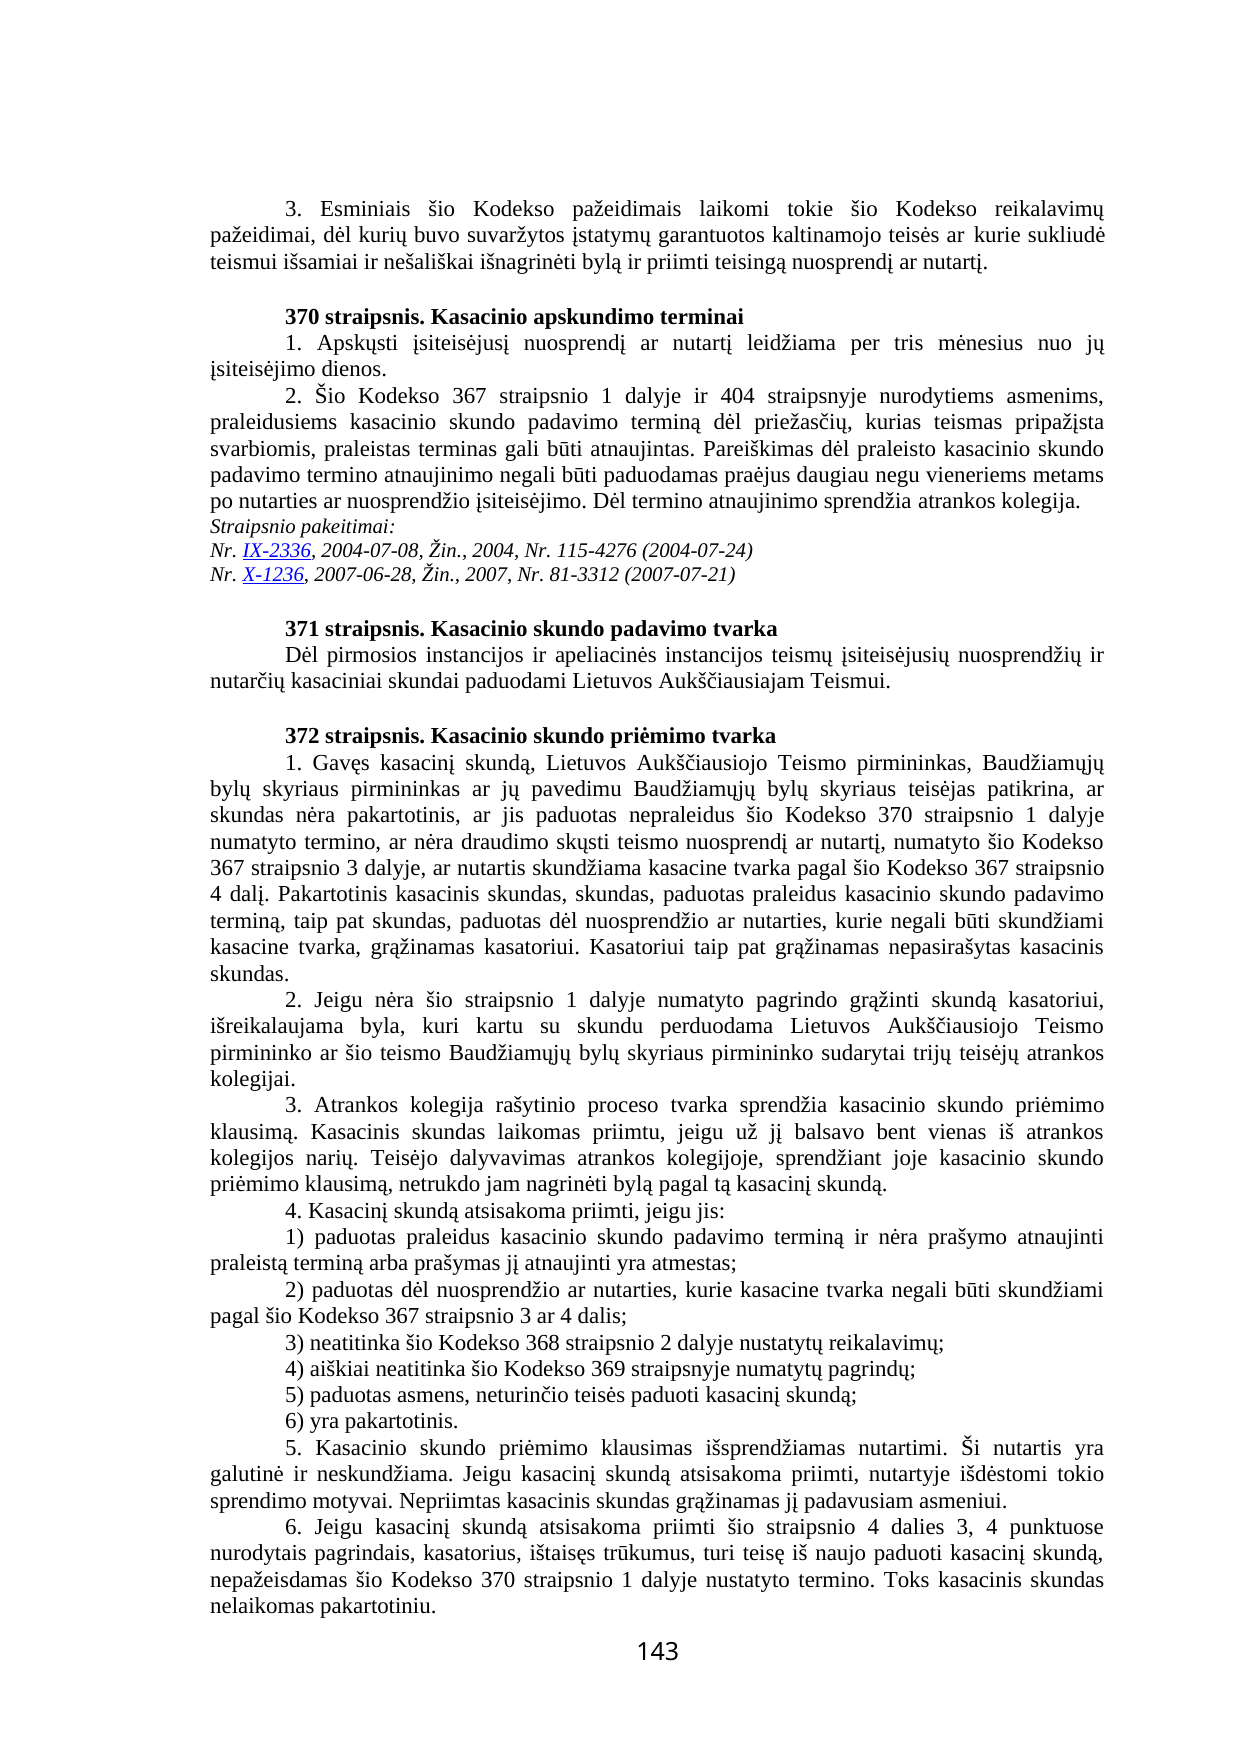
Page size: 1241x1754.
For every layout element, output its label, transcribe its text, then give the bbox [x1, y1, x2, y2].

text 6) yra pakartotinis. [210, 1408, 1106, 1434]
text 1. Apskųsti įsiteisėjusį nuosprendį ar nutartį leidžiama per tris mėnesius nuo jų įsiteisėjimo dienos. [210, 329, 1106, 382]
text 2. Šio Kodekso 367 straipsnio 1 dalyje ir 404 straipsnyje nurodytiems asmenims, praleidusiems kasacinio skundo padavimo terminą dėl priežasčių, kurias teismas pripažįsta svarbiomis, praleistas terminas gali būti atnaujintas. Pareiškimas dėl praleisto kasacinio skundo padavimo termino atnaujinimo negali būti paduodamas praėjus daugiau negu vieneriems metams po nutarties ar nuosprendžio įsiteisėjimo. Dėl termino atnaujinimo sprendžia atrankos kolegija. [210, 382, 1106, 514]
text 4) aiškiai neatitinka šio Kodekso 369 straipsnyje numatytų pagrindų; [210, 1355, 1106, 1381]
text 2) paduotas dėl nuosprendžio ar nutarties, kurie kasacine tvarka negali būti skundžiami pagal šio Kodekso 367 straipsnio 3 ar 4 dalis; [210, 1276, 1106, 1328]
text 371 straipsnis. Kasacinio skundo padavimo tvarka [210, 614, 1106, 641]
text Nr. IX-2336, 2004-07-08, Žin., 2004, Nr. 115-4276 (2004-07-24) [210, 538, 1106, 562]
text 3. Esminiais šio Kodekso pažeidimais laikomi tokie šio Kodekso reikalavimų pažeidimai, dėl kurių buvo suvaržytos įstatymų garantuotos kaltinamojo teisės ar kurie sukliudė teismui išsamiai ir nešališkai išnagrinėti bylą ir priimti teisingą nuosprendį ar nutartį. [210, 195, 1106, 274]
text Dėl pirmosios instancijos ir apeliacinės instancijos teismų įsiteisėjusių nuosprendžių ir nutarčių kasaciniai skundai paduodami Lietuvos Aukščiausiajam Teismui. [210, 641, 1106, 694]
text 372 straipsnis. Kasacinio skundo priėmimo tvarka [210, 722, 1106, 749]
text 5) paduotas asmens, neturinčio teisės paduoti kasacinį skundą; [210, 1381, 1106, 1408]
text 5. Kasacinio skundo priėmimo klausimas išsprendžiamas nutartimi. Ši nutartis yra galutinė ir neskundžiama. Jeigu kasacinį skundą atsisakoma priimti, nutartyje išdėstomi tokio sprendimo motyvai. Nepriimtas kasacinis skundas grąžinamas jį padavusiam asmeniui. [210, 1434, 1106, 1513]
text 2. Jeigu nėra šio straipsnio 1 dalyje numatyto pagrindo grąžinti skundą kasatoriui, išreikalaujama byla, kuri kartu su skundu perduodama Lietuvos Aukščiausiojo Teismo pirmininko ar šio teismo Baudžiamųjų bylų skyriaus pirmininko sudarytai trijų teisėjų atrankos kolegijai. [210, 986, 1106, 1091]
text 3. Atrankos kolegija rašytinio proceso tvarka sprendžia kasacinio skundo priėmimo klausimą. Kasacinis skundas laikomas priimtu, jeigu už jį balsavo bent vienas iš atrankos kolegijos narių. Teisėjo dalyvavimas atrankos kolegijoje, sprendžiant joje kasacinio skundo priėmimo klausimą, netrukdo jam nagrinėti bylą pagal tą kasacinį skundą. [210, 1091, 1106, 1197]
text Straipsnio pakeitimai: [210, 514, 1106, 538]
text 1) paduotas praleidus kasacinio skundo padavimo terminą ir nėra prašymo atnaujinti praleistą terminą arba prašymas jį atnaujinti yra atmestas; [210, 1223, 1106, 1276]
text 1. Gavęs kasacinį skundą, Lietuvos Aukščiausiojo Teismo pirmininkas, Baudžiamųjų bylų skyriaus pirmininkas ar jų pavedimu Baudžiamųjų bylų skyriaus teisėjas patikrina, ar skundas nėra pakartotinis, ar jis paduotas nepraleidus šio Kodekso 370 straipsnio 1 dalyje numatyto termino, ar nėra draudimo skųsti teismo nuosprendį ar nutartį, numatyto šio Kodekso 367 straipsnio 3 dalyje, ar nutartis skundžiama kasacine tvarka pagal šio Kodekso 367 straipsnio 4 dalį. Pakartotinis kasacinis skundas, skundas, paduotas praleidus kasacinio skundo padavimo terminą, taip pat skundas, paduotas dėl nuosprendžio ar nutarties, kurie negali būti skundžiami kasacine tvarka, grąžinamas kasatoriui. Kasatoriui taip pat grąžinamas nepasirašytas kasacinis skundas. [210, 749, 1106, 986]
text 6. Jeigu kasacinį skundą atsisakoma priimti šio straipsnio 4 dalies 3, 4 punktuose nurodytais pagrindais, kasatorius, ištaisęs trūkumus, turi teisę iš naujo paduoti kasacinį skundą, nepažeisdamas šio Kodekso 370 straipsnio 1 dalyje nustatyto termino. Toks kasacinis skundas nelaikomas pakartotiniu. [210, 1513, 1106, 1618]
text Nr. X-1236, 2007-06-28, Žin., 2007, Nr. 81-3312 (2007-07-21) [210, 562, 1106, 586]
text 3) neatitinka šio Kodekso 368 straipsnio 2 dalyje nustatytų reikalavimų; [210, 1328, 1106, 1355]
text 4. Kasacinį skundą atsisakoma priimti, jeigu jis: [210, 1197, 1106, 1223]
text 370 straipsnis. Kasacinio apskundimo terminai [210, 303, 1106, 329]
